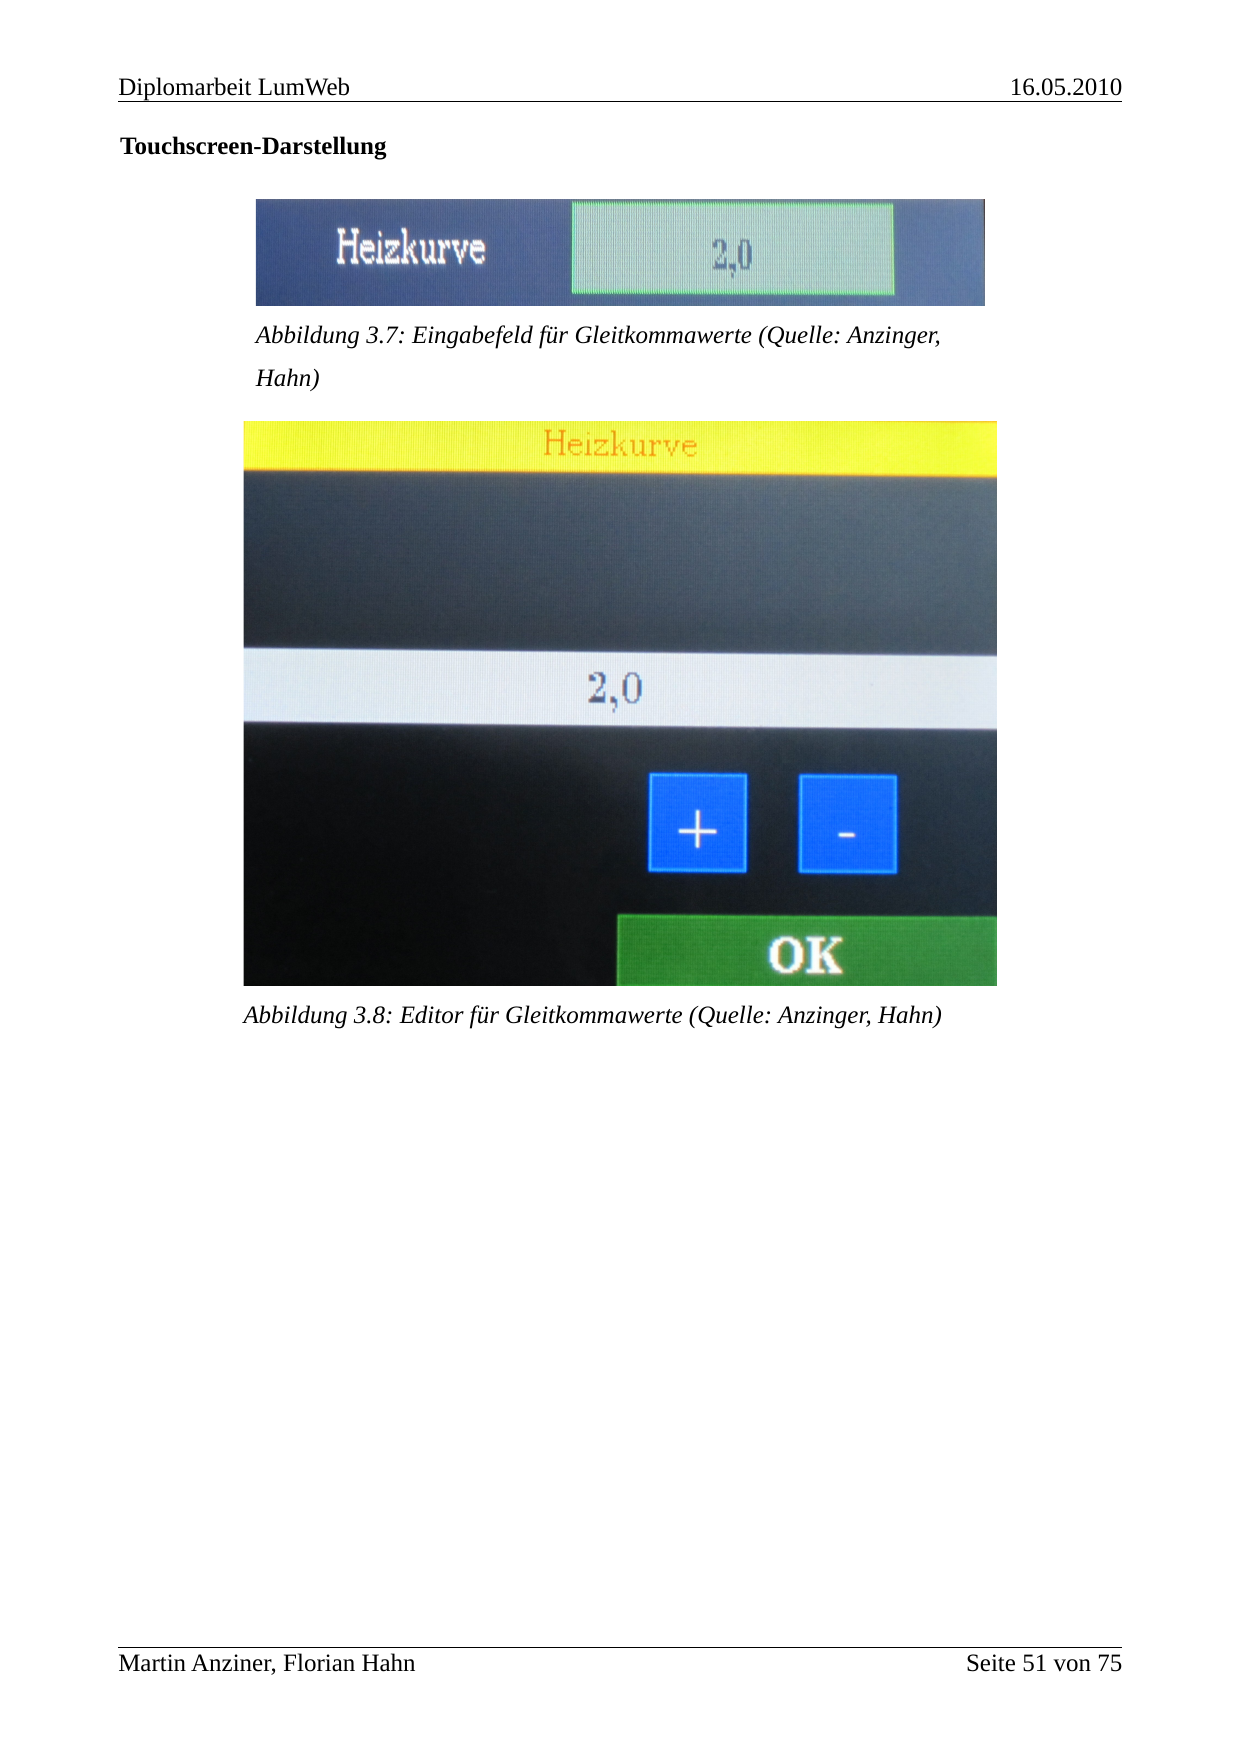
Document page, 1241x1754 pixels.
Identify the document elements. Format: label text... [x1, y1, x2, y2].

picture [243, 421, 997, 986]
subtitle Touchscreen-Darstellung [0, 131, 1122, 160]
picture [255, 199, 985, 215]
text Abbildung 3.7: Eingabefeld für Gleitkommawerte (Quelle: Anzinger, Hahn) [256, 215, 984, 392]
text Abbildung 3.8: Editor für Gleitkommawerte (Quelle: Anzinger, Hahn) [243, 986, 997, 1028]
